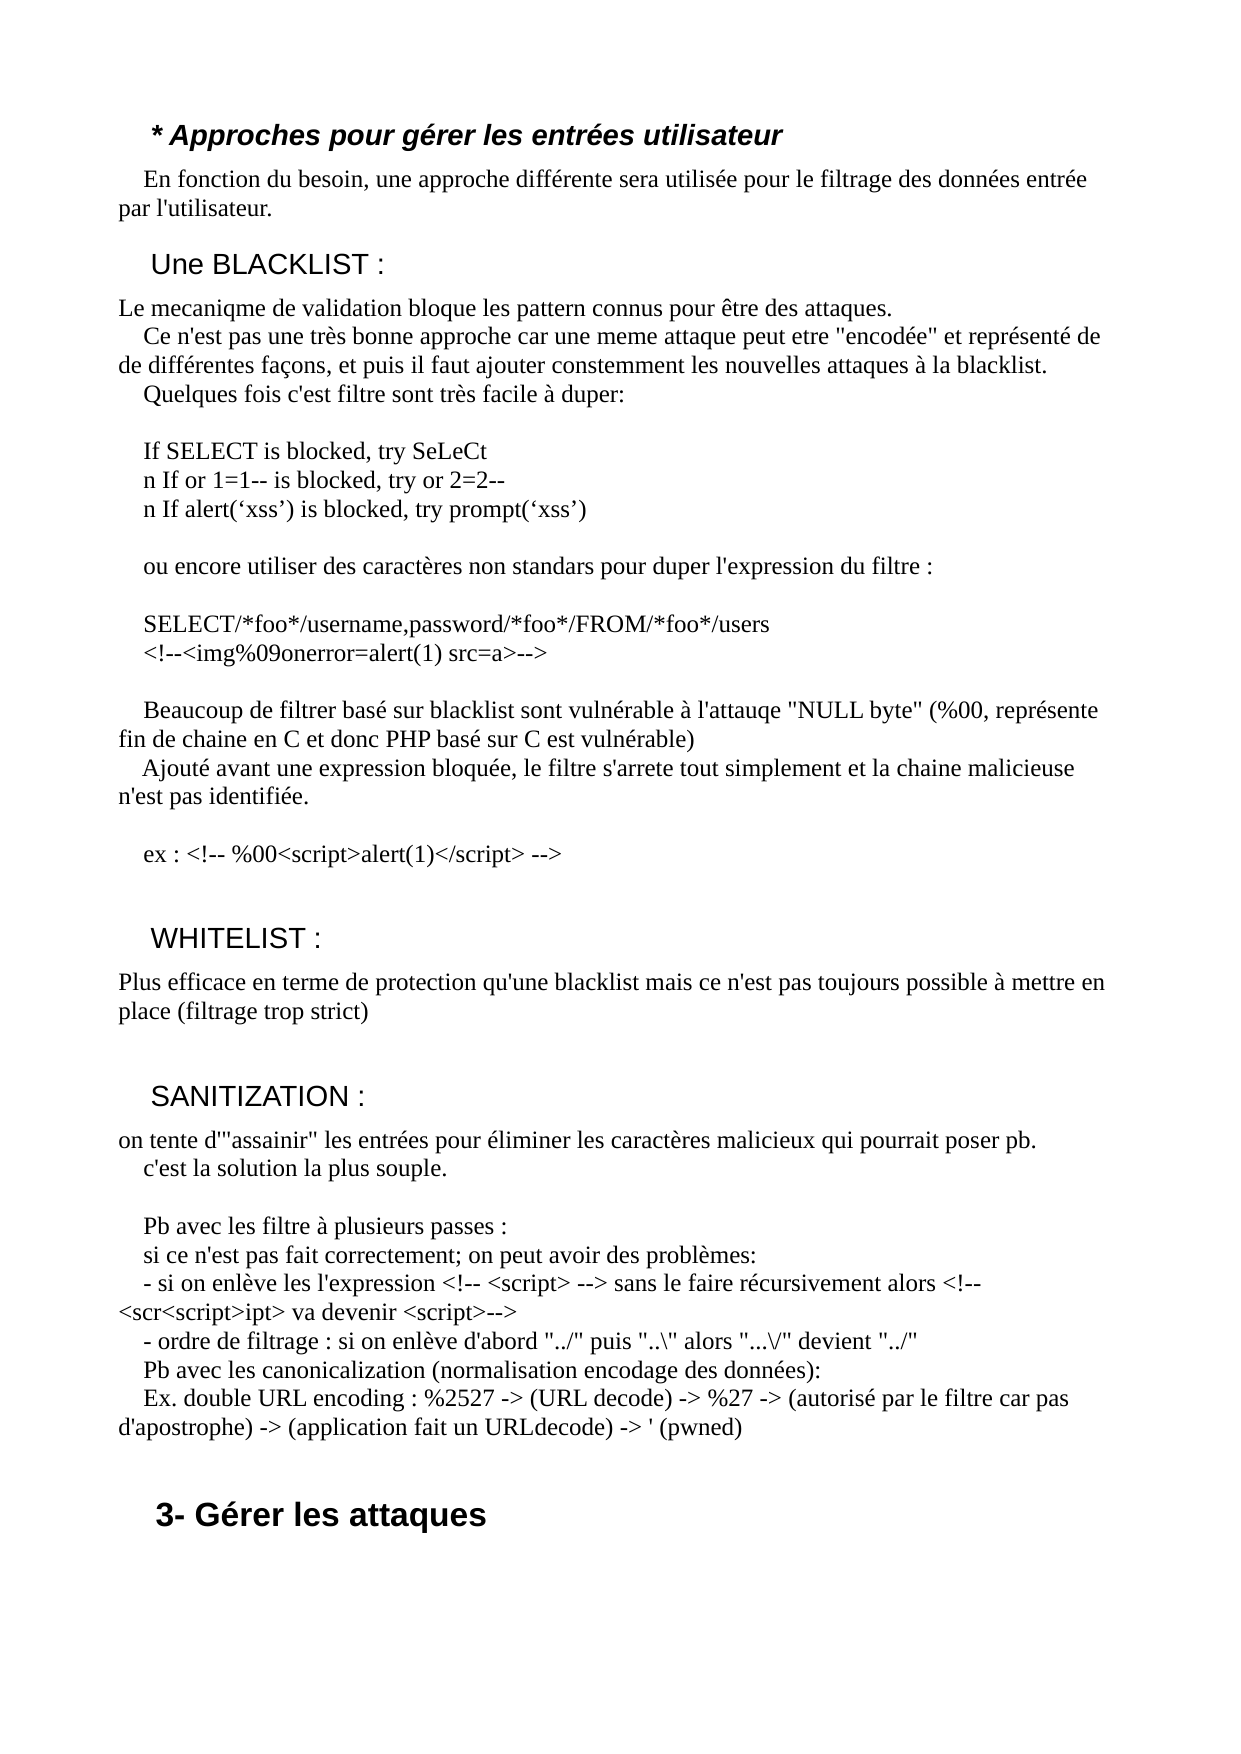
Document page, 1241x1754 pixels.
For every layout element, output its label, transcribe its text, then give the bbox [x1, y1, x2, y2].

subtitle 3- Gérer les attaques [118, 1495, 1122, 1533]
text SELECT/*foo*/username,password/*foo*/FROM/*foo*/users [118, 609, 1122, 638]
text Ajouté avant une expression bloquée, le filtre s'arrete tout simplement et la chaine malicieuse n'est pas identifiée. [118, 753, 1122, 810]
text Beaucoup de filtrer basé sur blacklist sont vulnérable à l'attauqe "NULL byte" (%00, représente fin de chaine en C et donc PHP basé sur C est vulnérable) [118, 695, 1122, 753]
text En fonction du besoin, une approche différente sera utilisée pour le filtrage des données entrée par l'utilisateur. [118, 164, 1122, 222]
text n If alert(‘xss’) is blocked, try prompt(‘xss’) [118, 494, 1122, 523]
text Plus efficace en terme de protection qu'une blacklist mais ce n'est pas toujours possible à mettre en place (filtrage trop strict) [118, 967, 1122, 1025]
text on tente d'"assainir" les entrées pour éliminer les caractères malicieux qui pourrait poser pb. [118, 1125, 1122, 1153]
text - ordre de filtrage : si on enlève d'abord "../" puis "..\" alors "...\/" devient "../" [118, 1326, 1122, 1355]
subtitle Une BLACKLIST : [118, 247, 1122, 280]
subtitle WHITELIST : [118, 921, 1122, 955]
text - si on enlève les l'expression <!-- <script> --> sans le faire récursivement alors <!-- <scr<script>ipt> va devenir <script>--> [118, 1268, 1122, 1326]
text si ce n'est pas fait correctement; on peut avoir des problèmes: [118, 1240, 1122, 1268]
text n If or 1=1-- is blocked, try or 2=2-- [118, 465, 1122, 494]
text c'est la solution la plus souple. [118, 1153, 1122, 1182]
text ou encore utiliser des caractères non standars pour duper l'expression du filtre : [118, 551, 1122, 580]
subtitle * Approches pour gérer les entrées utilisateur [118, 118, 1122, 152]
text Pb avec les canonicalization (normalisation encodage des données): [118, 1355, 1122, 1383]
subtitle SANITIZATION : [118, 1079, 1122, 1112]
text Quelques fois c'est filtre sont très facile à duper: [118, 379, 1122, 408]
text ex : <!-- %00<script>alert(1)</script> --> [118, 839, 1122, 868]
text <!--<img%09onerror=alert(1) src=a>--> [118, 638, 1122, 666]
text Le mecaniqme de validation bloque les pattern connus pour être des attaques. [118, 293, 1122, 321]
text Ex. double URL encoding : %2527 -> (URL decode) -> %27 -> (autorisé par le filtre car pas d'apostrophe) -> (application fait un URLdecode) -> ' (pwned) [118, 1383, 1122, 1441]
text Ce n'est pas une très bonne approche car une meme attaque peut etre "encodée" et représenté de de différentes façons, et puis il faut ajouter constemment les nouvelles attaques à la blacklist. [118, 321, 1122, 379]
text Pb avec les filtre à plusieurs passes : [118, 1211, 1122, 1240]
text If SELECT is blocked, try SeLeCt [118, 436, 1122, 465]
